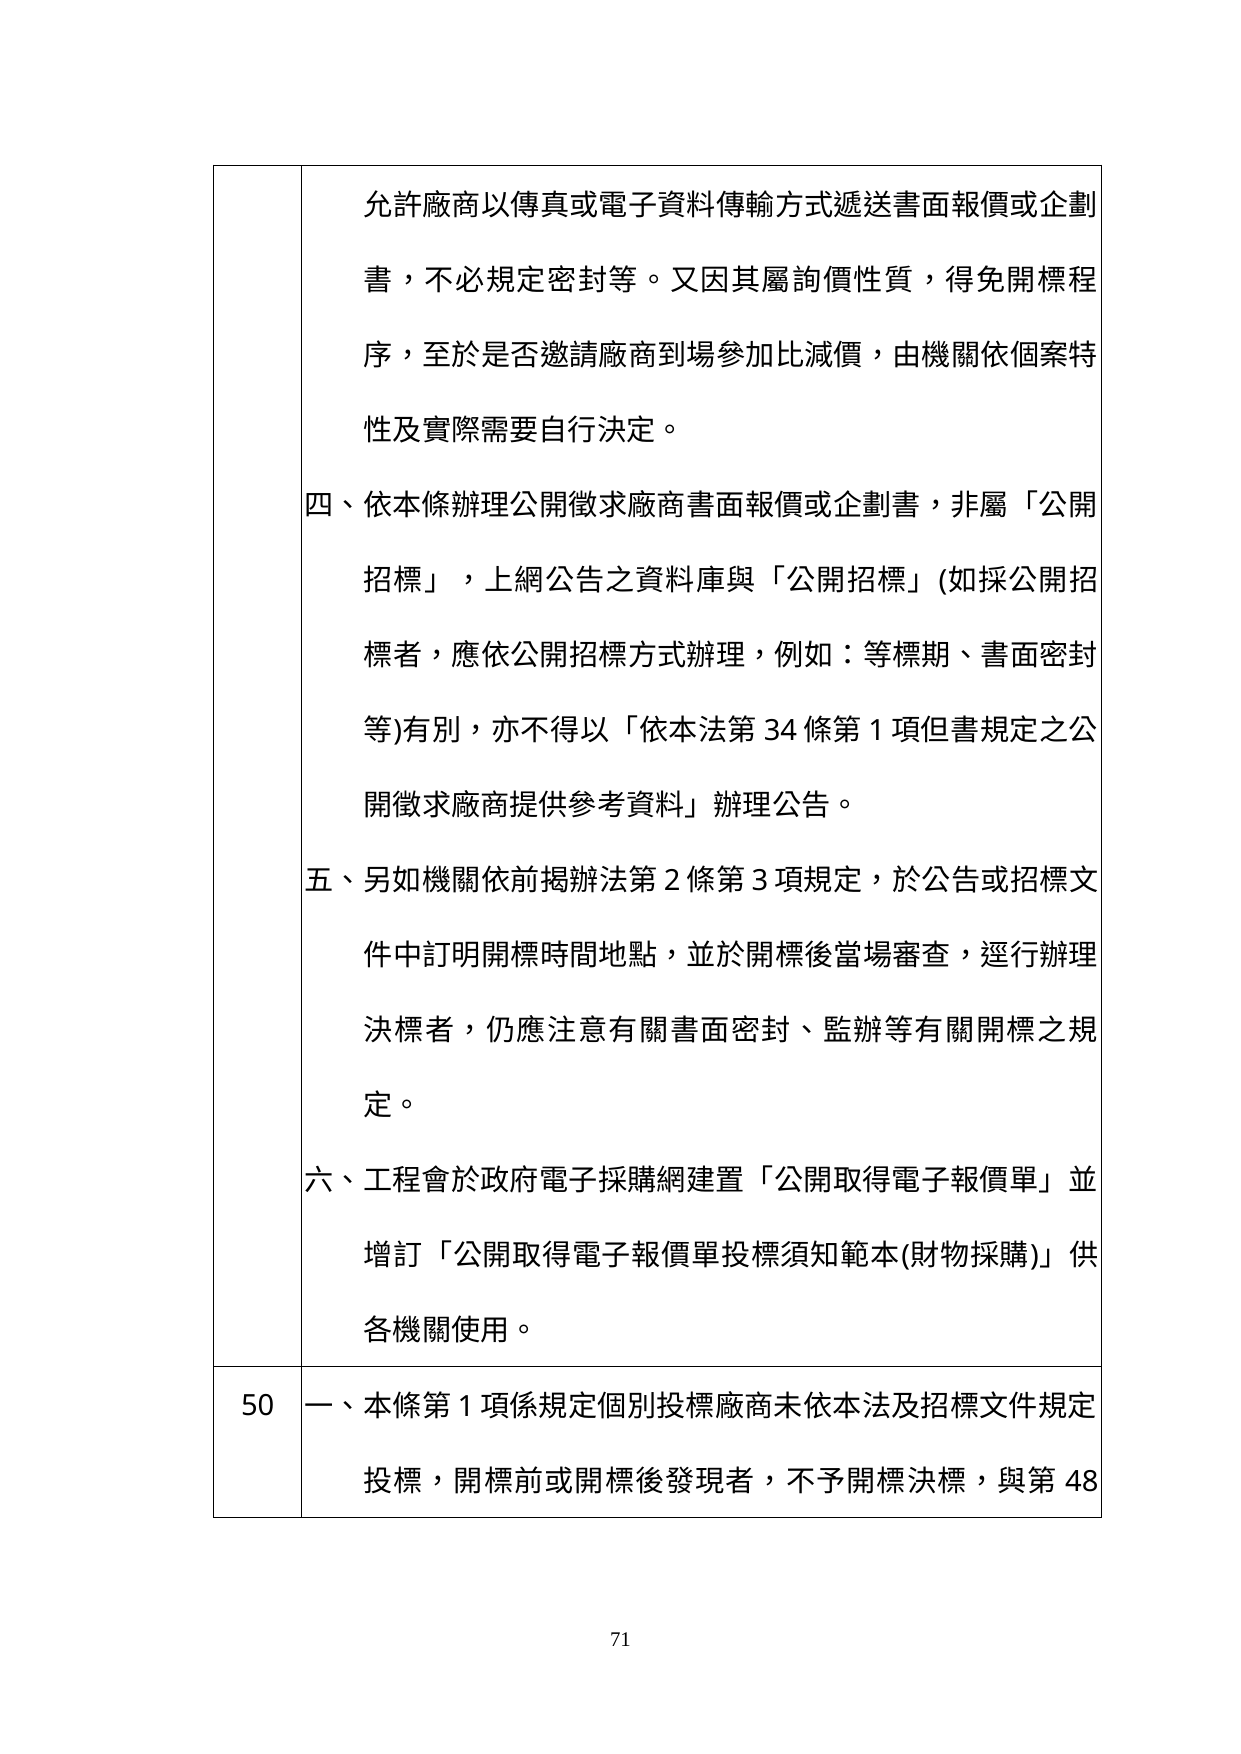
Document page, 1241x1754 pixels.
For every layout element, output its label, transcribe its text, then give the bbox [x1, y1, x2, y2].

table_cell [214, 166, 301, 1366]
table_cell 本條第1項係規定個別投標廠商未依本法及招標文件規定投標，開標前或開標後發現者，不予開標決標，與第48 [302, 1367, 1101, 1517]
table_cell 允許廠商以傳真或電子資料傳輸方式遞送書面報價或企劃書，不必規定密封等。又因其屬詢價性質，得免開標程序，至於是否邀請廠商到場參加比減價，由機關依個案特性及實際需要自行決定。 四、依本條辦理公開徵求廠商書面報價或企劃書，非屬「公開招標」，上網公告之資料庫與「公開招標」(如採公開招標者，應依公開招標方式辦理，例如：等標期、書面密封等)有別，亦不得以「依本法第34條第1項但書規定之公開徵求廠商提供參考資料」辦理公告。 五、另如機關依前揭辦法第2條第3項規定，於公告或招標文件中訂明開標時間地點，並於開標後當場審查，逕行辦理決標者，仍應注意有關書面密封、監辦等有關開標之規定。 六、工程會於政府電子採購網建置「公開取得電子報價單」並增訂「公開取得電子報價單投標須知範本(財物採購)」供各機關使用。 [302, 166, 1101, 1366]
table_cell 50 [214, 1367, 301, 1517]
